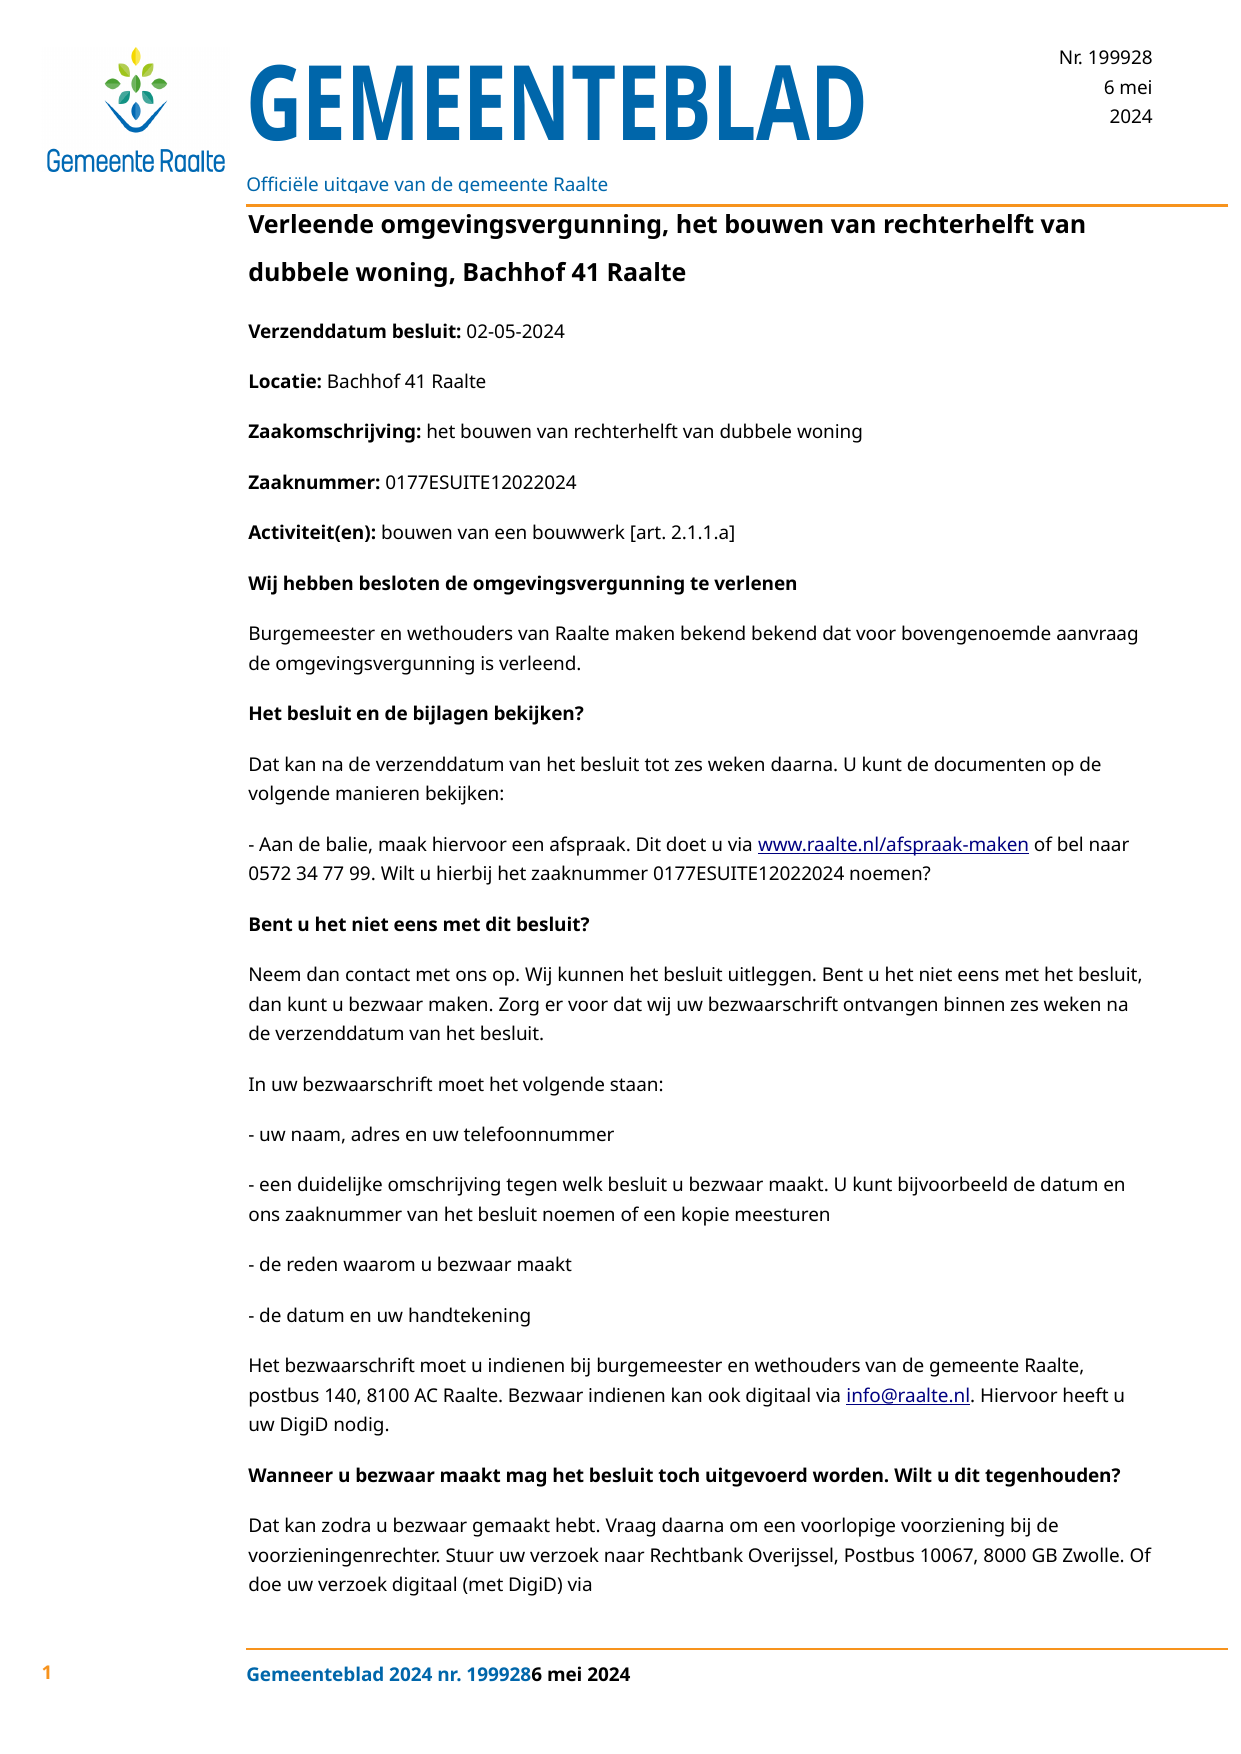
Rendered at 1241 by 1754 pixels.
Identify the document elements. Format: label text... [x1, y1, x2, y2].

text Zaakomschrijving: het bouwen van rechterhelft van dubbele woning [248, 419, 1152, 444]
text Burgemeester en wethouders van Raalte maken bekend bekend dat voor bovengenoemde aanvraag de omgevingsvergunning is verleend. [248, 620, 1152, 676]
text - de datum en uw handtekening [248, 1302, 1152, 1328]
text Het bezwaarschrift moet u indienen bij burgemeester en wethouders van de gemeente Raalte, postbus 140, 8100 AC Raalte. Bezwaar indienen kan ook digitaal via info@raalte.nl. Hiervoor heeft u uw DigiD nodig. [248, 1352, 1152, 1437]
text Locatie: Bachhof 41 Raalte [248, 368, 1152, 394]
text Wij hebben besloten de omgevingsvergunning te verlenen [248, 570, 1152, 596]
text - Aan de balie, maak hiervoor een afspraak. Dit doet u via www.raalte.nl/afspraak-maken of bel naar 0572 34 77 99. Wilt u hierbij het zaaknummer 0177ESUITE12022024 noemen? [248, 831, 1152, 886]
text Wanneer u bezwaar maakt mag het besluit toch uitgevoerd worden. Wilt u dit tegenhouden? [248, 1462, 1152, 1488]
text Het besluit en de bijlagen bekijken? [248, 700, 1152, 726]
picture [41, 47, 231, 172]
text Dat kan zodra u bezwaar gemaakt hebt. Vraag daarna om een voorlopige voorziening bij de voorzieningenrechter. Stuur uw verzoek naar Rechtbank Overijssel, Postbus 10067, 8000 GB Zwolle. Of doe uw verzoek digitaal (met DigiD) via [248, 1512, 1152, 1597]
text Dat kan na de verzenddatum van het besluit tot zes weken daarna. U kunt de documenten op de volgende manieren bekijken: [248, 751, 1152, 806]
text Verleende omgevingsvergunning, het bouwen van rechterhelft van dubbele woning, Bachhof 41 Raalte [248, 207, 1152, 288]
text In uw bezwaarschrift moet het volgende staan: [248, 1071, 1152, 1097]
text Activiteit(en): bouwen van een bouwwerk [art. 2.1.1.a] [248, 519, 1152, 545]
text - de reden waarom u bezwaar maakt [248, 1252, 1152, 1277]
text - een duidelijke omschrijving tegen welk besluit u bezwaar maakt. U kunt bijvoorbeeld de datum en ons zaaknummer van het besluit noemen of een kopie meesturen [248, 1172, 1152, 1227]
text Zaaknummer: 0177ESUITE12022024 [248, 469, 1152, 495]
text - uw naam, adres en uw telefoonnummer [248, 1121, 1152, 1147]
text Neem dan contact met ons op. Wij kunnen het besluit uitleggen. Bent u het niet eens met het besluit, dan kunt u bezwaar maken. Zorg er voor dat wij uw bezwaarschrift ontvangen binnen zes weken na de verzenddatum van het besluit. [248, 961, 1152, 1046]
text Bent u het niet eens met dit besluit? [248, 911, 1152, 937]
text Verzenddatum besluit: 02-05-2024 [248, 318, 1152, 344]
